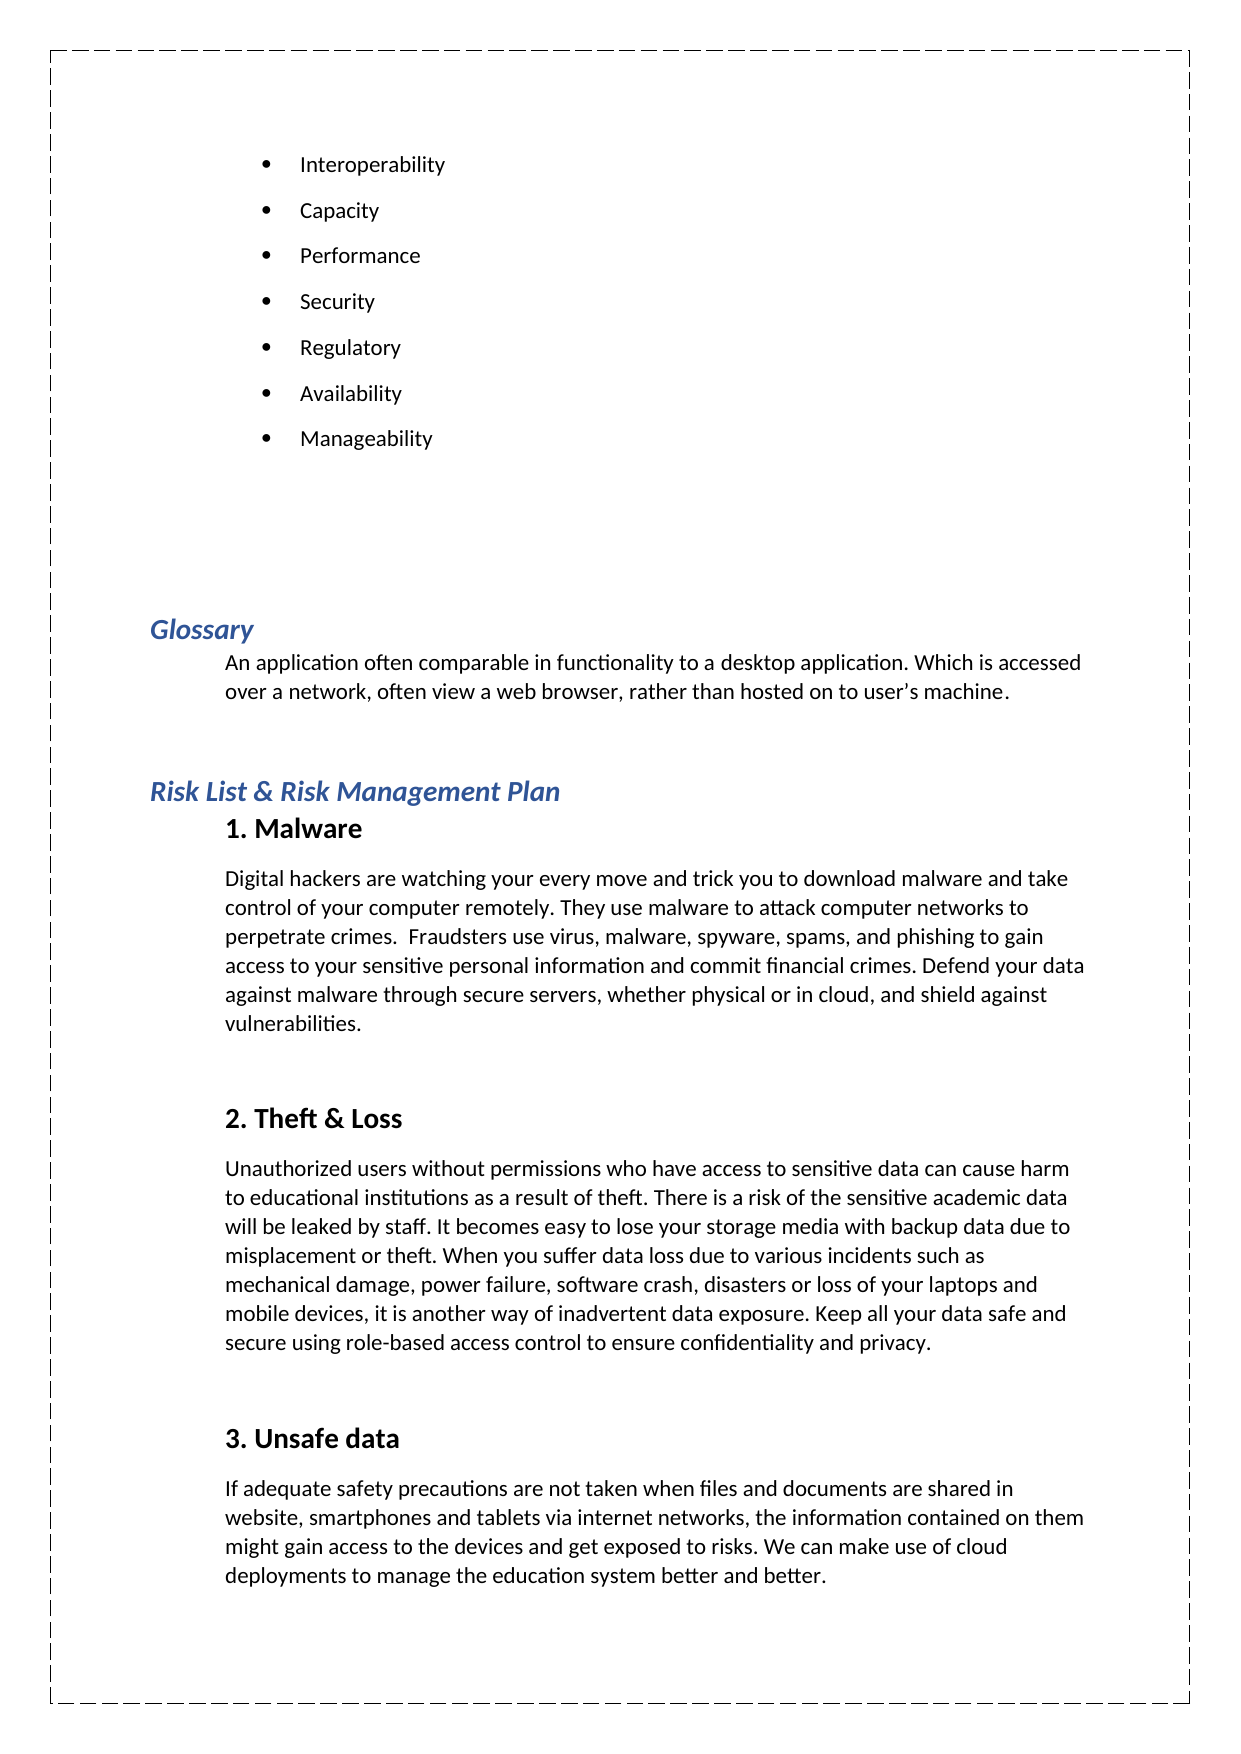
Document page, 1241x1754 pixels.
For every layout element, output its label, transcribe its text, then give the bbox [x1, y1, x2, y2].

list 2. Theft & Loss [225, 1101, 1090, 1136]
list Security [262, 287, 1090, 315]
text Digital hackers are watching your every move and trick you to download malware and take control of your computer remotely. They use malware to attack computer networks to perpetrate crimes. Fraudsters use virus, malware, spyware, spams, and phishing to gain access to your sensitive personal information and commit financial crimes. Defend your data against malware through secure servers, whether physical or in cloud, and shield against vulnerabilities. [225, 864, 1090, 1037]
list Performance [262, 241, 1090, 269]
text If adequate safety precautions are not taken when files and documents are shared in website, smartphones and tablets via internet networks, the information contained on them might gain access to the devices and get exposed to risks. We can make use of cloud deployments to manage the education system better and better. [225, 1474, 1090, 1589]
list 3. Unsafe data [225, 1420, 1090, 1456]
list Availability [262, 379, 1090, 407]
list Interoperability [262, 150, 1090, 178]
subtitle Glossary [150, 611, 1090, 647]
subtitle Risk List & Risk Management Plan [150, 773, 1090, 809]
list Regulatory [262, 333, 1090, 361]
text Unauthorized users without permissions who have access to sensitive data can cause harm to educational institutions as a result of theft. There is a risk of the sensitive academic data will be leaked by staff. It becomes easy to lose your storage media with backup data due to misplacement or theft. When you suffer data loss due to various incidents such as mechanical damage, power failure, software crash, disasters or loss of your laptops and mobile devices, it is another way of inadvertent data exposure. Keep all your data safe and secure using role-based access control to ensure confidentiality and privacy. [225, 1154, 1090, 1357]
list 1. Malware [225, 810, 1090, 846]
list Capacity [262, 196, 1090, 224]
list An application often comparable in functionality to a desktop application. Which is accessed over a network, often view a web browser, rather than hosted on to user’s machine. [225, 648, 1090, 706]
list Manageability [262, 424, 1090, 452]
